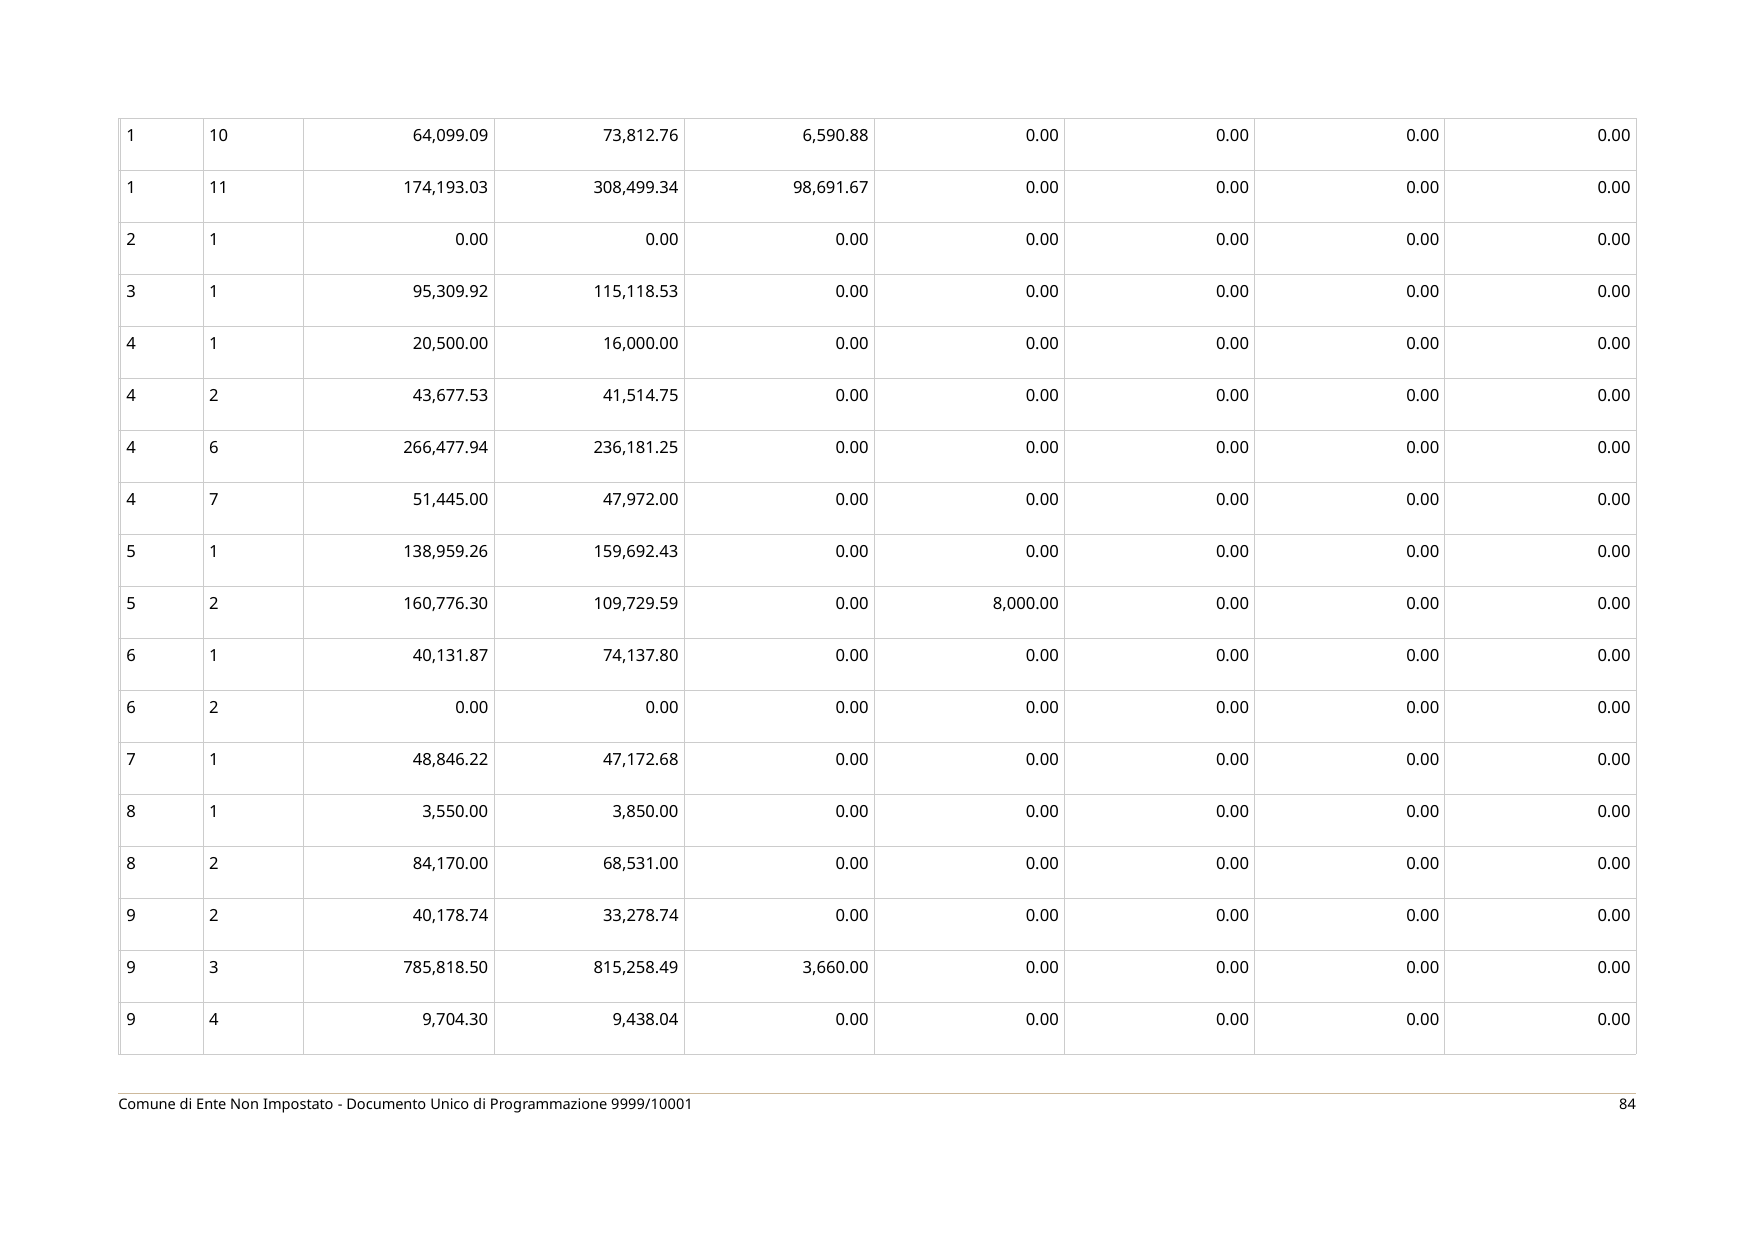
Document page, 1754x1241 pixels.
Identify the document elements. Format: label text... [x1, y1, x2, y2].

table_cell 0,00 [685, 275, 874, 326]
table_cell 0,00 [1255, 1003, 1444, 1054]
table_cell 3 [204, 951, 303, 1002]
table_cell 0,00 [875, 847, 1064, 898]
table_cell 1 [204, 275, 303, 326]
table_cell 0,00 [1445, 431, 1636, 482]
table_cell 0,00 [1445, 275, 1636, 326]
table_cell 11 [204, 171, 303, 222]
table_cell 0,00 [875, 483, 1064, 534]
table_cell 0,00 [875, 639, 1064, 690]
table_cell 47.172,68 [495, 743, 684, 794]
table_cell 2 [204, 691, 303, 742]
table_cell 0,00 [685, 639, 874, 690]
table_cell 109.729,59 [495, 587, 684, 638]
table_cell 2 [204, 587, 303, 638]
table_cell 1 [121, 119, 203, 170]
table_cell 0,00 [875, 119, 1064, 170]
table_cell 98.691,67 [685, 171, 874, 222]
table_cell 68.531,00 [495, 847, 684, 898]
table_cell 2 [121, 223, 203, 274]
table_cell 0,00 [685, 483, 874, 534]
table_cell 0,00 [1445, 379, 1636, 430]
table_cell 0,00 [1065, 639, 1254, 690]
table_cell 2 [204, 847, 303, 898]
table_cell 9.438,04 [495, 1003, 684, 1054]
table_cell 0,00 [1065, 587, 1254, 638]
table_cell 8.000,00 [875, 587, 1064, 638]
table_cell 0,00 [1255, 535, 1444, 586]
table_cell 0,00 [685, 847, 874, 898]
table_cell 0,00 [1065, 223, 1254, 274]
table_cell 0,00 [875, 431, 1064, 482]
table_cell 174.193,03 [304, 171, 494, 222]
table_cell 0,00 [1445, 535, 1636, 586]
table_cell 0,00 [1255, 847, 1444, 898]
table_cell 0,00 [1445, 639, 1636, 690]
table_cell 9 [121, 951, 203, 1002]
table_cell 236.181,25 [495, 431, 684, 482]
table_cell 4 [121, 483, 203, 534]
table_cell 0,00 [685, 379, 874, 430]
table_cell 0,00 [495, 223, 684, 274]
table_cell 0,00 [875, 691, 1064, 742]
table_cell 1 [204, 795, 303, 846]
table_cell 0,00 [1065, 431, 1254, 482]
table_cell 20.500,00 [304, 327, 494, 378]
table_cell 4 [121, 327, 203, 378]
table_cell 0,00 [1255, 119, 1444, 170]
table_cell 0,00 [1255, 951, 1444, 1002]
table_cell 0,00 [1255, 483, 1444, 534]
table_cell 0,00 [685, 587, 874, 638]
table_cell 8 [121, 847, 203, 898]
table_cell 7 [121, 743, 203, 794]
table_cell 3.850,00 [495, 795, 684, 846]
table_cell 0,00 [1255, 795, 1444, 846]
table_cell 0,00 [1065, 795, 1254, 846]
table_cell 0,00 [875, 535, 1064, 586]
table_cell 138.959,26 [304, 535, 494, 586]
table_cell 0,00 [1065, 1003, 1254, 1054]
table_cell 0,00 [1065, 899, 1254, 950]
table_cell 0,00 [1255, 327, 1444, 378]
table_cell 0,00 [1065, 379, 1254, 430]
table_cell 0,00 [1445, 1003, 1636, 1054]
table_cell 815.258,49 [495, 951, 684, 1002]
table_cell 0,00 [1065, 483, 1254, 534]
table_cell 0,00 [1255, 431, 1444, 482]
table_cell 0,00 [1065, 171, 1254, 222]
table_cell 0,00 [1445, 587, 1636, 638]
table_cell 0,00 [1255, 743, 1444, 794]
table_cell 0,00 [1445, 951, 1636, 1002]
table_cell 16.000,00 [495, 327, 684, 378]
table_cell 0,00 [685, 431, 874, 482]
table_cell 0,00 [1445, 119, 1636, 170]
table_cell 0,00 [1255, 691, 1444, 742]
table_cell 266.477,94 [304, 431, 494, 482]
table_cell 40.178,74 [304, 899, 494, 950]
table_cell 1 [204, 223, 303, 274]
table_cell 0,00 [1065, 119, 1254, 170]
table_cell 3 [121, 275, 203, 326]
table_cell 0,00 [1445, 795, 1636, 846]
table_cell 5 [121, 535, 203, 586]
table_cell 2 [204, 899, 303, 950]
table_cell 0,00 [875, 1003, 1064, 1054]
table_cell 0,00 [1065, 847, 1254, 898]
table_cell 0,00 [685, 535, 874, 586]
table_cell 1 [204, 639, 303, 690]
table_cell 0,00 [1065, 327, 1254, 378]
table_cell 0,00 [1065, 743, 1254, 794]
table_cell 0,00 [875, 275, 1064, 326]
table_cell 0,00 [1255, 587, 1444, 638]
table_cell 160.776,30 [304, 587, 494, 638]
table_cell 0,00 [1445, 847, 1636, 898]
table_cell 0,00 [1255, 171, 1444, 222]
table_cell 115.118,53 [495, 275, 684, 326]
table_cell 0,00 [685, 691, 874, 742]
table_cell 0,00 [875, 795, 1064, 846]
table_cell 0,00 [1065, 275, 1254, 326]
table_cell 0,00 [1445, 691, 1636, 742]
table_cell 48.846,22 [304, 743, 494, 794]
table_cell 0,00 [1255, 379, 1444, 430]
table_cell 64.099,09 [304, 119, 494, 170]
table_cell 84.170,00 [304, 847, 494, 898]
table_cell 0,00 [685, 899, 874, 950]
table_cell 4 [121, 431, 203, 482]
table_cell 6 [121, 691, 203, 742]
table_cell 41.514,75 [495, 379, 684, 430]
table_cell 0,00 [495, 691, 684, 742]
table_cell 3.660,00 [685, 951, 874, 1002]
table_cell 2 [204, 379, 303, 430]
table_cell 1 [121, 171, 203, 222]
table_cell 0,00 [875, 223, 1064, 274]
table_cell 0,00 [304, 691, 494, 742]
table_cell 9 [121, 899, 203, 950]
table_cell 47.972,00 [495, 483, 684, 534]
table_cell 0,00 [1255, 899, 1444, 950]
table_cell 0,00 [1445, 171, 1636, 222]
table_cell 0,00 [1445, 899, 1636, 950]
table_cell 159.692,43 [495, 535, 684, 586]
table_cell 0,00 [685, 223, 874, 274]
table_cell 0,00 [1445, 743, 1636, 794]
table_cell 1 [204, 327, 303, 378]
table_cell 308.499,34 [495, 171, 684, 222]
table_cell 40.131,87 [304, 639, 494, 690]
table_cell 785.818,50 [304, 951, 494, 1002]
table_cell 0,00 [875, 171, 1064, 222]
table_cell 95.309,92 [304, 275, 494, 326]
table_cell 33.278,74 [495, 899, 684, 950]
table_cell 0,00 [1065, 535, 1254, 586]
table_cell 1 [204, 535, 303, 586]
table_cell 0,00 [685, 743, 874, 794]
table_cell 3.550,00 [304, 795, 494, 846]
table_cell 0,00 [685, 327, 874, 378]
table_cell 7 [204, 483, 303, 534]
table_cell 0,00 [875, 743, 1064, 794]
table_cell 4 [121, 379, 203, 430]
table_cell 0,00 [1255, 639, 1444, 690]
table_cell 43.677,53 [304, 379, 494, 430]
table_cell 0,00 [875, 327, 1064, 378]
table_cell 1 [204, 743, 303, 794]
table_cell 0,00 [1065, 951, 1254, 1002]
table_cell 10 [204, 119, 303, 170]
table_cell 0,00 [685, 795, 874, 846]
table_cell 0,00 [1255, 275, 1444, 326]
table_cell 51.445,00 [304, 483, 494, 534]
table_cell 0,00 [875, 899, 1064, 950]
table_cell 74.137,80 [495, 639, 684, 690]
table_cell 73.812,76 [495, 119, 684, 170]
table_cell 0,00 [1255, 223, 1444, 274]
table_cell 5 [121, 587, 203, 638]
table_cell 0,00 [875, 951, 1064, 1002]
table_cell 0,00 [685, 1003, 874, 1054]
table_cell 0,00 [1065, 691, 1254, 742]
table_cell 9.704,30 [304, 1003, 494, 1054]
table_cell 6.590,88 [685, 119, 874, 170]
table_cell 0,00 [1445, 483, 1636, 534]
table_cell 0,00 [1445, 327, 1636, 378]
table_cell 0,00 [1445, 223, 1636, 274]
table_cell 4 [204, 1003, 303, 1054]
table_cell 8 [121, 795, 203, 846]
table_cell 6 [204, 431, 303, 482]
table_cell 9 [121, 1003, 203, 1054]
table_cell 0,00 [304, 223, 494, 274]
table_cell 0,00 [875, 379, 1064, 430]
table_cell 6 [121, 639, 203, 690]
